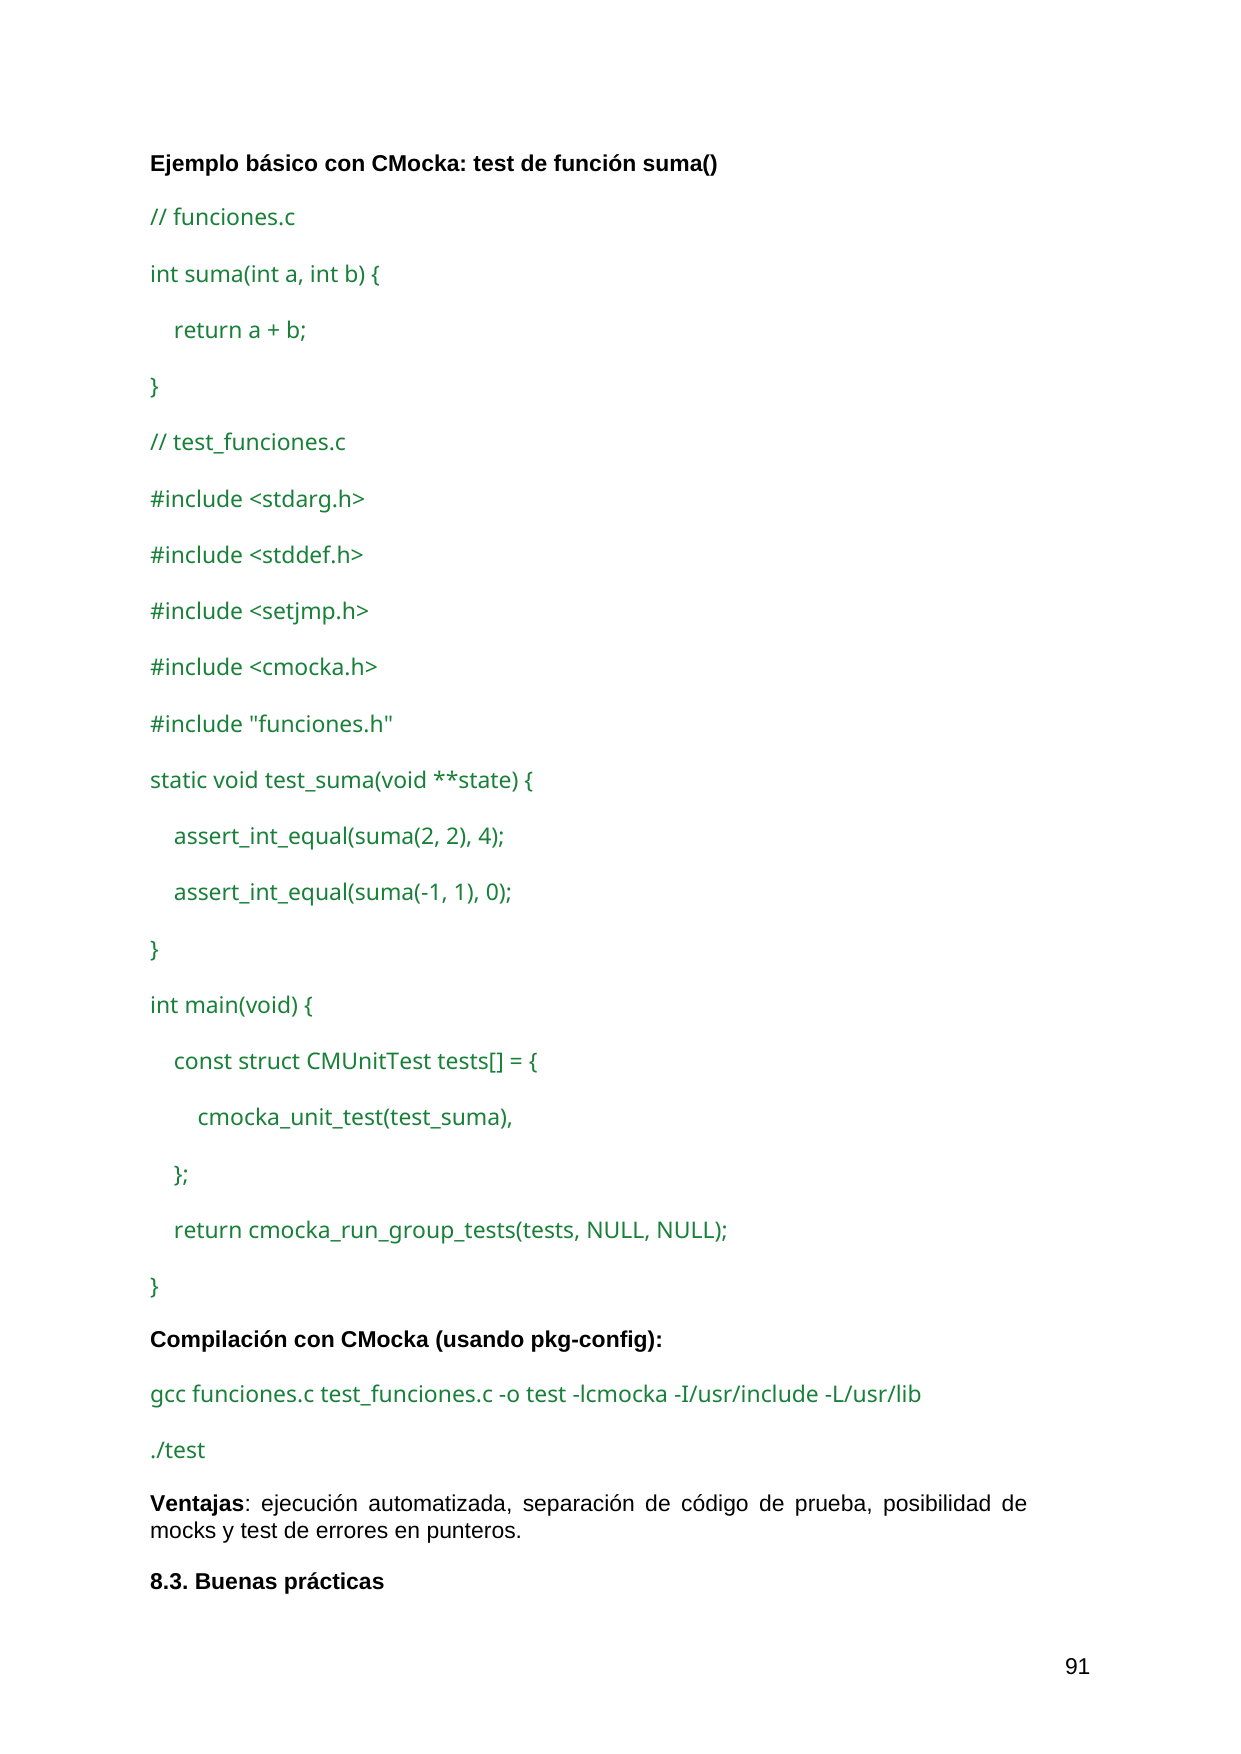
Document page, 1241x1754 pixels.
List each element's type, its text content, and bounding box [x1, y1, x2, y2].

text #include <setjmp.h> [150, 595, 1090, 626]
text #include <stddef.h> [150, 539, 1090, 570]
text } [150, 1270, 1090, 1301]
text } [150, 370, 1090, 401]
text assert_int_equal(suma(-1, 1), 0); [150, 876, 1090, 908]
text ./test [150, 1434, 1090, 1465]
subtitle Compilación con CMocka (usando pkg-config): [150, 1326, 1090, 1353]
text // funciones.c [150, 201, 1090, 233]
text int main(void) { [150, 989, 1090, 1020]
text // test_funciones.c [150, 426, 1090, 458]
text cmocka_unit_test(test_suma), [150, 1101, 1090, 1133]
text int suma(int a, int b) { [150, 258, 1090, 289]
text Ventajas: ejecución automatizada, separación de código de prueba, posibilidad de mocks y test de errores en punteros. [150, 1490, 1028, 1543]
text static void test_suma(void **state) { [150, 764, 1090, 795]
text #include "funciones.h" [150, 708, 1090, 739]
text #include <cmocka.h> [150, 651, 1090, 683]
text } [150, 933, 1090, 964]
text return cmocka_run_group_tests(tests, NULL, NULL); [150, 1214, 1090, 1245]
subtitle Ejemplo básico con CMocka: test de función suma() [150, 150, 1090, 176]
text assert_int_equal(suma(2, 2), 4); [150, 820, 1090, 851]
subtitle 8.3. Buenas prácticas [150, 1568, 1090, 1594]
text gcc funciones.c test_funciones.c -o test -lcmocka -I/usr/include -L/usr/lib [150, 1378, 1090, 1409]
text }; [150, 1158, 1090, 1189]
text return a + b; [150, 314, 1090, 345]
text #include <stdarg.h> [150, 483, 1090, 514]
text const struct CMUnitTest tests[] = { [150, 1045, 1090, 1076]
